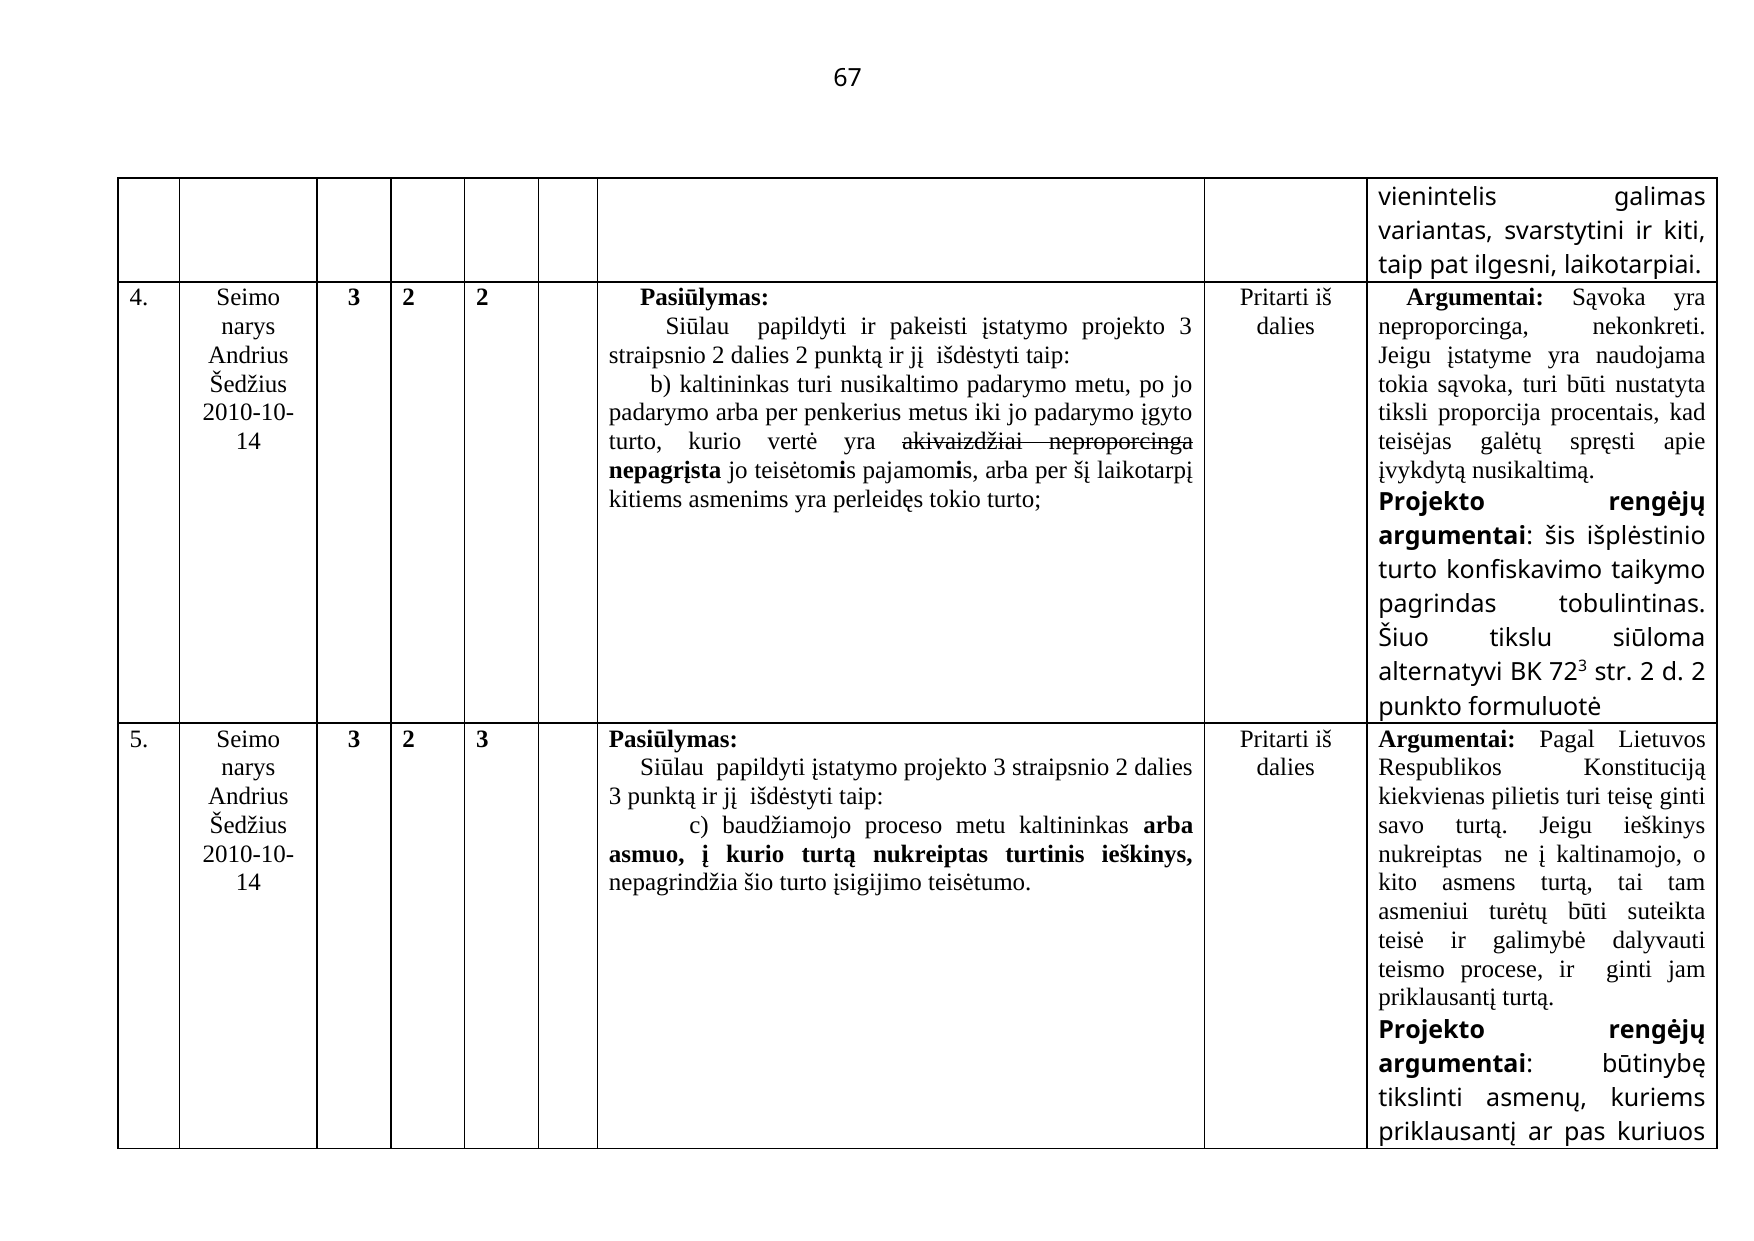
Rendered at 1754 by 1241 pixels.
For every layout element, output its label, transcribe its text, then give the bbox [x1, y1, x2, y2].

table_cell Pasiūlymas: Siūlau papildyti ir pakeisti įstatymo projekto 3 straipsnio 2 dalies 2 punktą ir jį išdėstyti taip: b) kaltininkas turi nusikaltimo padarymo metu, po jo padarymo arba per penkerius metus iki jo padarymo įgyto turto, kurio vertė yra akivaizdžiai neproporcinga nepagrįsta jo teisėtomis pajamomis, arba per šį laikotarpį kitiems asmenims yra perleidęs tokio turto; [598, 283, 1204, 722]
table_cell [539, 283, 597, 722]
table_cell 2 [465, 283, 538, 722]
table_cell [1205, 179, 1366, 281]
table_cell Pritarti iš dalies [1205, 283, 1366, 722]
table_cell 3 [465, 724, 538, 1147]
table_cell 4. [119, 283, 179, 722]
table_cell [318, 179, 390, 281]
table_cell 3 [318, 283, 390, 722]
table_cell [539, 724, 597, 1147]
table_cell [180, 179, 316, 281]
table_cell 5. [119, 724, 179, 1147]
table_cell Seimo narys Andrius Šedžius 2010-10-14 [180, 724, 316, 1147]
table_cell 3 [318, 724, 390, 1147]
table_cell [119, 179, 179, 281]
table_cell [598, 179, 1204, 281]
table_cell [539, 179, 597, 281]
table_cell vienintelis galimas variantas, svarstytini ir kiti, taip pat ilgesni, laikotarpiai. [1368, 179, 1716, 281]
table_cell 2 [392, 724, 464, 1147]
table_cell Argumentai: Sąvoka yra neproporcinga, nekonkreti. Jeigu įstatyme yra naudojama tokia sąvoka, turi būti nustatyta tiksli proporcija procentais, kad teisėjas galėtų spręsti apie įvykdytą nusikaltimą. Projekto rengėjų argumentai: šis išplėstinio turto konfiskavimo taikymo pagrindas tobulintinas. Šiuo tikslu siūloma alternatyvi BK 723 str. 2 d. 2 punkto formuluotė [1368, 283, 1716, 722]
table_cell [465, 179, 538, 281]
table_cell Pasiūlymas: Siūlau papildyti įstatymo projekto 3 straipsnio 2 dalies 3 punktą ir jį išdėstyti taip: c) baudžiamojo proceso metu kaltininkas arba asmuo, į kurio turtą nukreiptas turtinis ieškinys, nepagrindžia šio turto įsigijimo teisėtumo. [598, 724, 1204, 1147]
table_cell [392, 179, 464, 281]
table_cell 2 [392, 283, 464, 722]
table_cell Pritarti iš dalies [1205, 724, 1366, 1147]
table_cell Argumentai: Pagal Lietuvos Respublikos Konstituciją kiekvienas pilietis turi teisę ginti savo turtą. Jeigu ieškinys nukreiptas ne į kaltinamojo, o kito asmens turtą, tai tam asmeniui turėtų būti suteikta teisė ir galimybė dalyvauti teismo procese, ir ginti jam priklausantį turtą. Projekto rengėjų argumentai: būtinybę tikslinti asmenų, kuriems priklausantį ar pas kuriuos [1368, 724, 1716, 1147]
table_cell Seimo narys Andrius Šedžius 2010-10-14 [180, 283, 316, 722]
